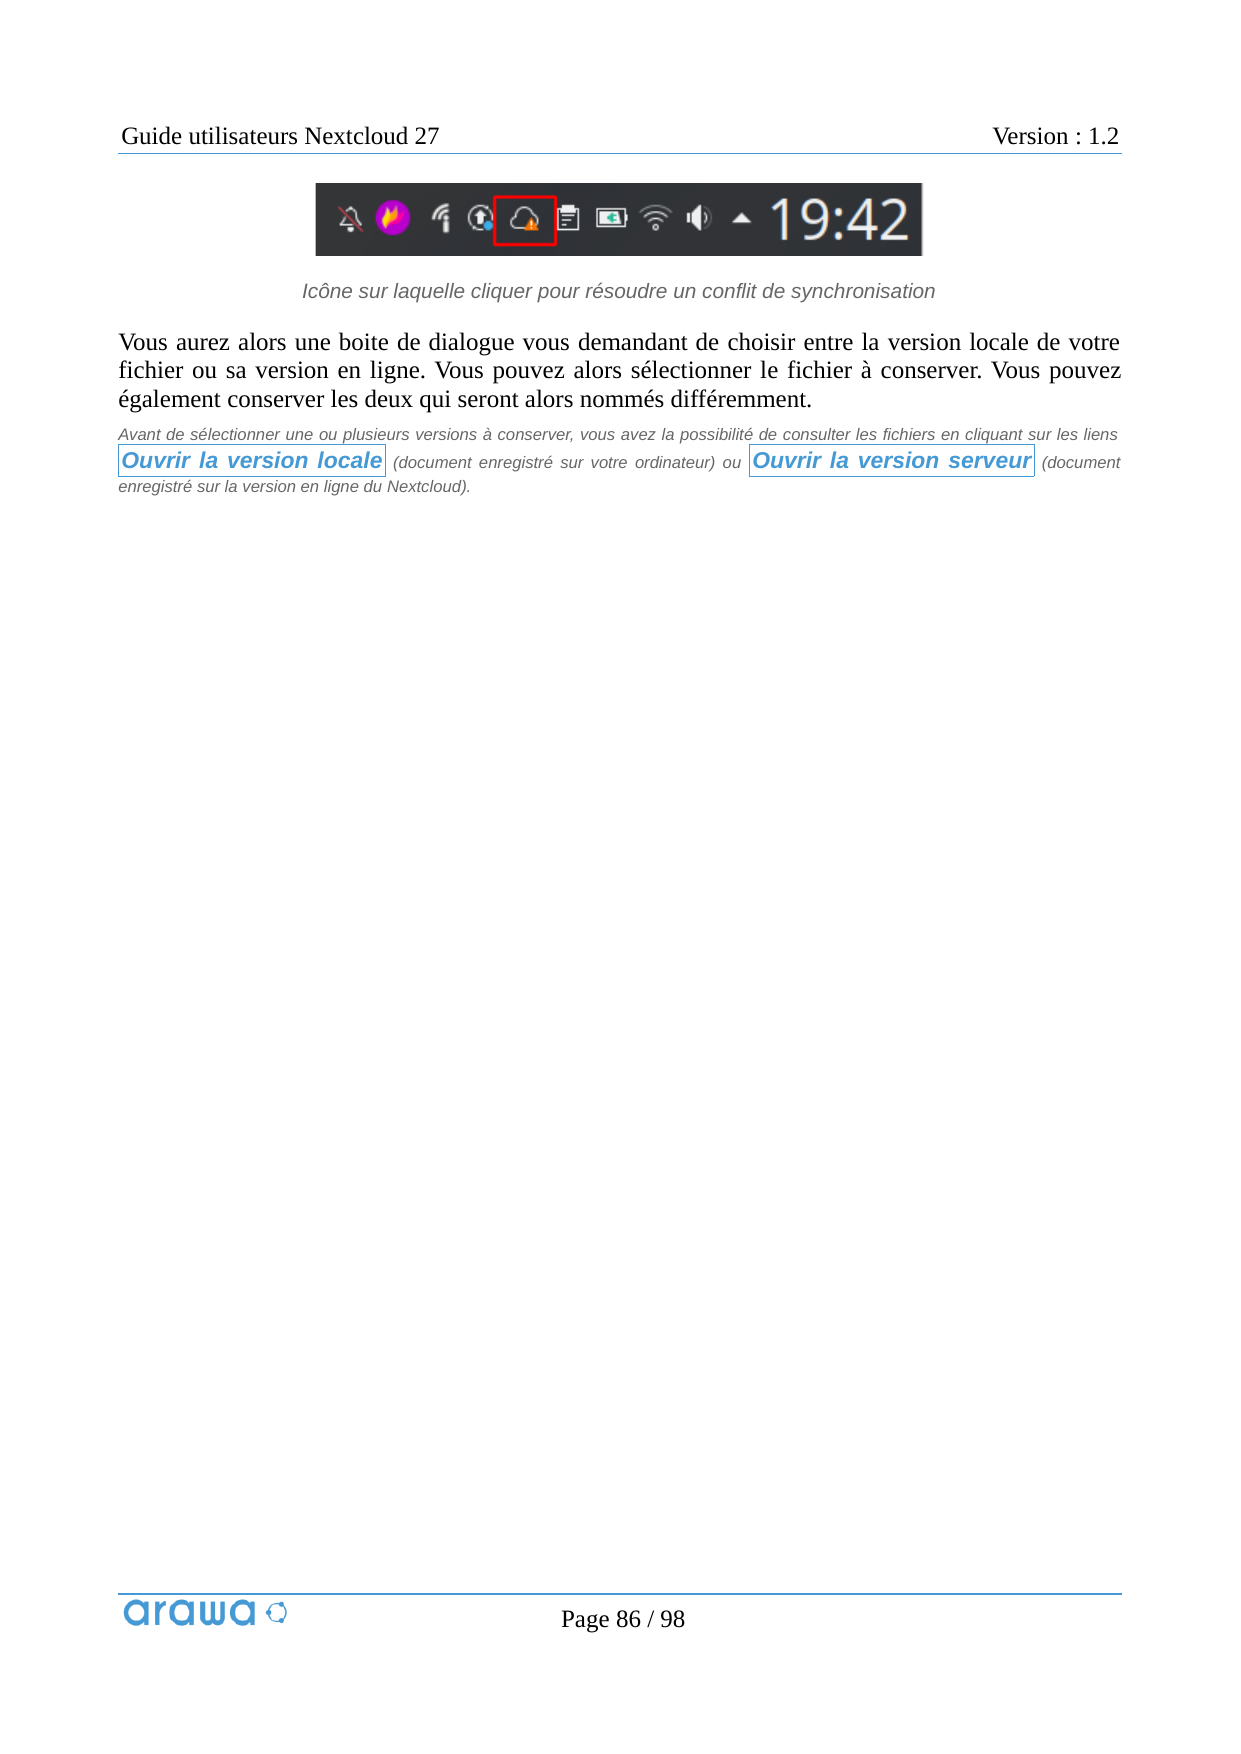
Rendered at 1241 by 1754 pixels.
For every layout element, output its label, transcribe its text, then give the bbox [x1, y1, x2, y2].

text Icône sur laquelle cliquer pour résoudre un conflit de synchronisation [118, 279, 1122, 303]
picture [315, 183, 925, 256]
picture [121, 1597, 290, 1628]
text Vous aurez alors une boite de dialogue vous demandant de choisir entre la version locale de votre fichier ou sa version en ligne. Vous pouvez alors sélectionner le fichier à conserver. Vous pouvez également conserver les deux qui seront alors nommés différemment. [118, 327, 1122, 413]
text Avant de sélectionner une ou plusieurs versions à conserver, vous avez la possibilité de consulter les fichiers en cliquant sur les liens Ouvrir la version locale (document enregistré sur votre ordinateur) ou Ouvrir la version serveur (document enregistré sur la version en ligne du Nextcloud). [118, 425, 1122, 496]
